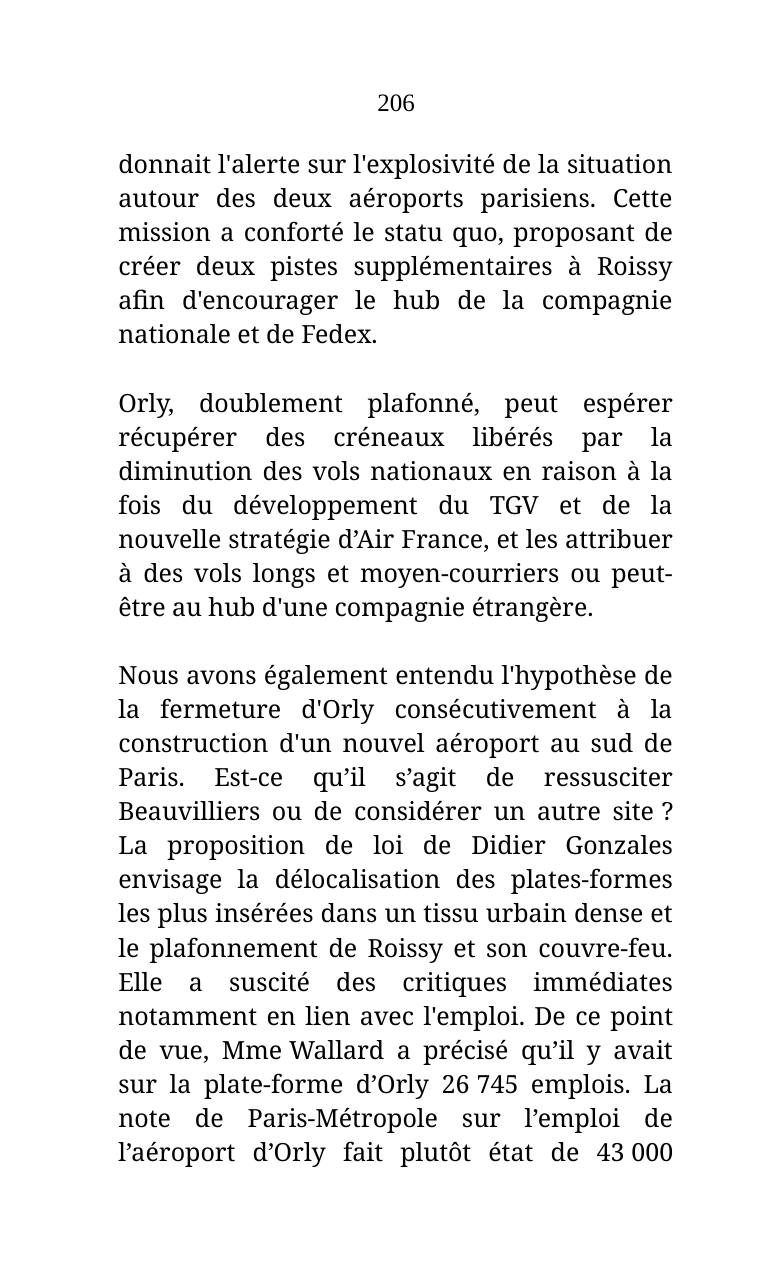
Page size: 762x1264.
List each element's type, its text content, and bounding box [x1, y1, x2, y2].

text Nous avons également entendu l'hypothèse de la fermeture d'Orly consécutivement à la construction d'un nouvel aéroport au sud de Paris. Est-ce qu’il s’agit de ressusciter Beauvilliers ou de considérer un autre site ? La proposition de loi de Didier Gonzales envisage la délocalisation des plates-formes les plus insérées dans un tissu urbain dense et le plafonnement de Roissy et son couvre-feu. Elle a suscité des critiques immédiates notamment en lien avec l'emploi. De ce point de vue, Mme Wallard a précisé qu’il y avait sur la plate-forme d’Orly 26 745 emplois. La note de Paris-Métropole sur l’emploi de l’aéroport d’Orly fait plutôt état de 43 000 [118, 658, 673, 1169]
text Orly, doublement plafonné, peut espérer récupérer des créneaux libérés par la diminution des vols nationaux en raison à la fois du développement du TGV et de la nouvelle stratégie d’Air France, et les attribuer à des vols longs et moyen-courriers ou peut-être au hub d'une compagnie étrangère. [118, 385, 673, 624]
text donnait l'alerte sur l'explosivité de la situation autour des deux aéroports parisiens. Cette mission a conforté le statu quo, proposant de créer deux pistes supplémentaires à Roissy afin d'encourager le hub de la compagnie nationale et de Fedex. [118, 147, 673, 351]
